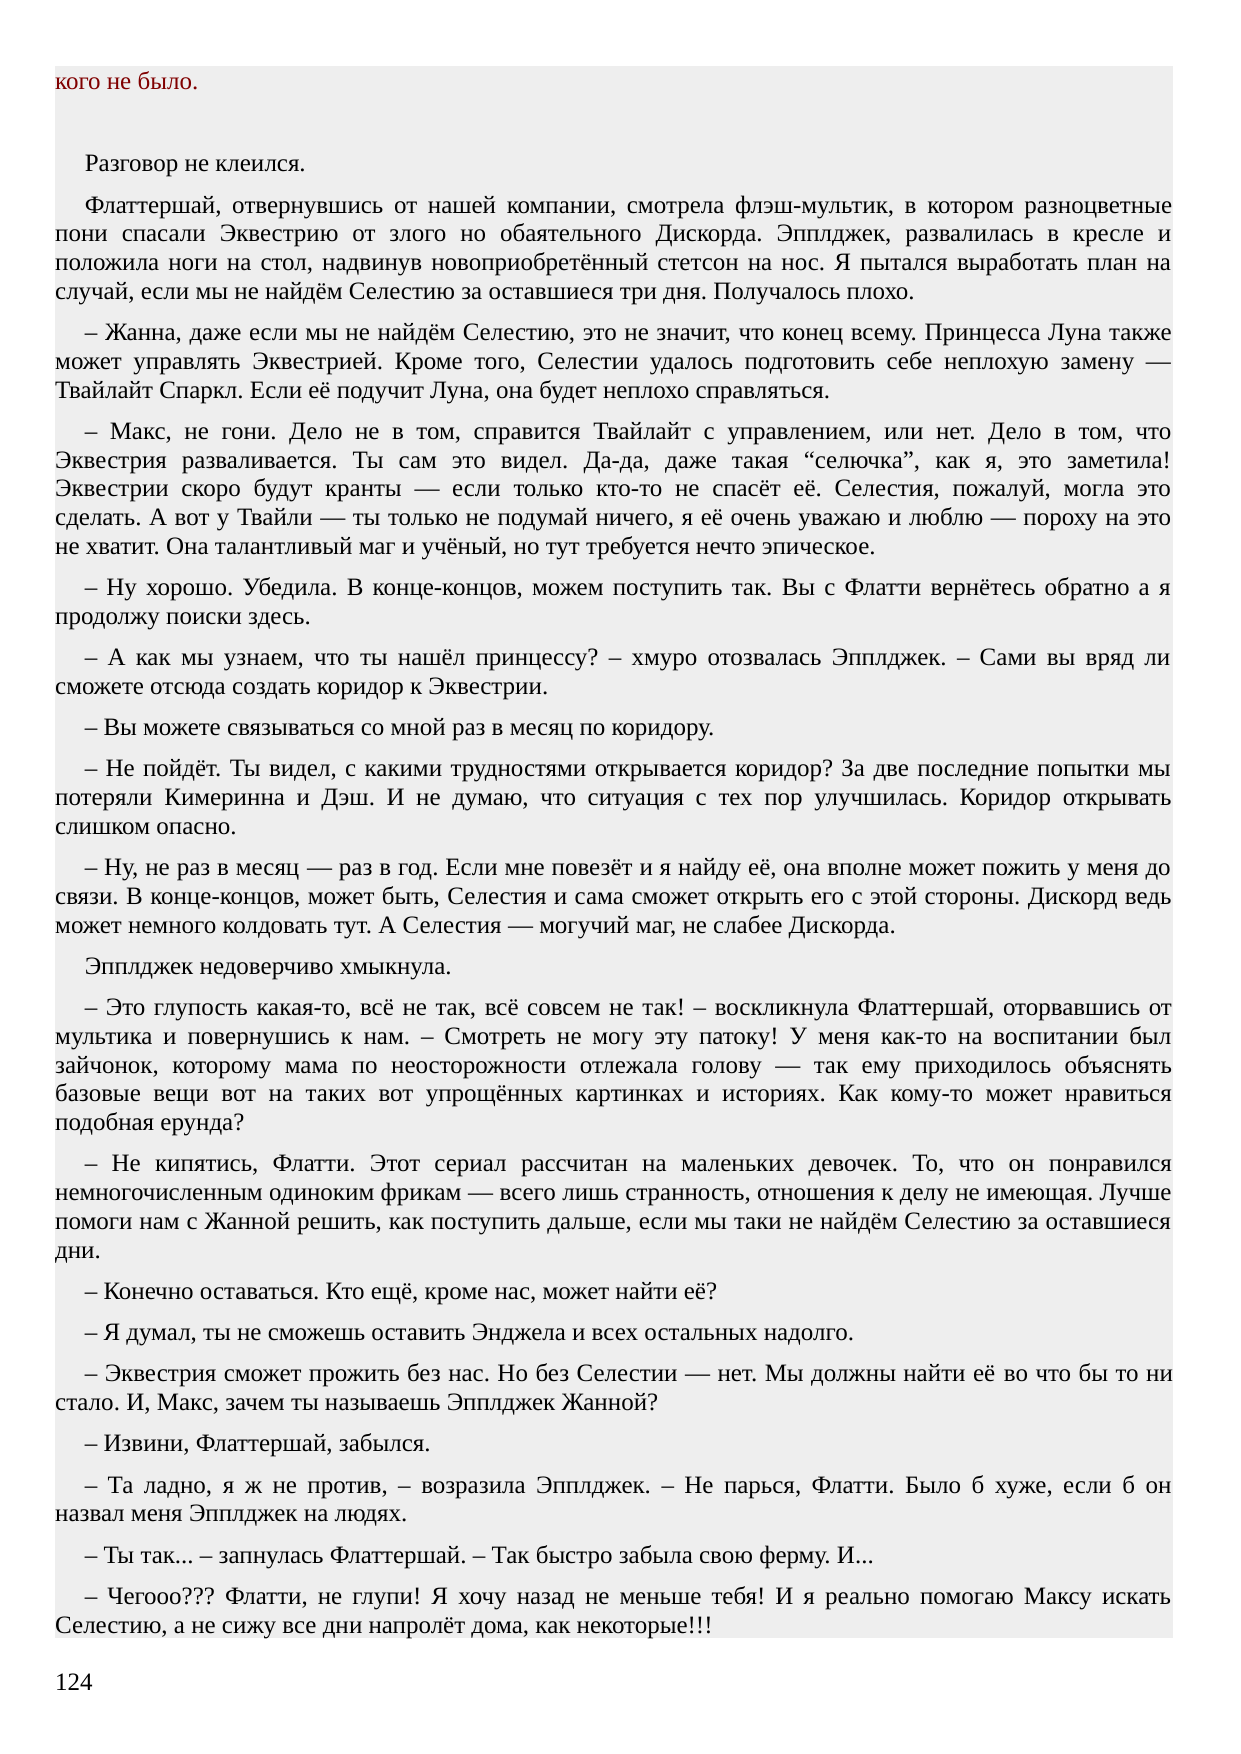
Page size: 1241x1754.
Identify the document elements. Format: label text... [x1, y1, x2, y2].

text – Я думал, ты не сможешь оставить Энджела и всех остальных надолго. [55, 1317, 1173, 1346]
text – Не пойдёт. Ты видел, с какими трудностями открывается коридор? За две последние попытки мы потеряли Кимеринна и Дэш. И не думаю, что ситуация с тех пор улучшилась. Коридор открывать слишком опасно. [55, 753, 1173, 840]
text – Вы можете связываться со мной раз в месяц по коридору. [55, 712, 1173, 741]
text Флаттершай, отвернувшись от нашей компании, смотрела флэш-мультик, в котором разноцветные пони спасали Эквестрию от злого но обаятельного Дискорда. Эпплджек, развалилась в кресле и положила ноги на стол, надвинув новоприобретённый стетсон на нос. Я пытался выработать план на случай, если мы не найдём Селестию за оставшиеся три дня. Получалось плохо. [55, 190, 1173, 305]
text – Макс, не гони. Дело не в том, справится Твайлайт с управлением, или нет. Дело в том, что Эквестрия разваливается. Ты сам это видел. Да-да, даже такая “селючка”, как я, это заметила! Эквестрии скоро будут кранты — если только кто-то не спасёт её. Селестия, пожалуй, могла это сделать. А вот у Твайли — ты только не подумай ничего, я её очень уважаю и люблю — пороху на это не хватит. Она талантливый маг и учёный, но тут требуется нечто эпическое. [55, 416, 1173, 560]
text – Извини, Флаттершай, забылся. [55, 1428, 1173, 1457]
text – Не кипятись, Флатти. Этот сериал рассчитан на маленьких девочек. То, что он понравился немногочисленным одиноким фрикам — всего лишь странность, отношения к делу не имеющая. Лучше помоги нам с Жанной решить, как поступить дальше, если мы таки не найдём Селестию за оставшиеся дни. [55, 1148, 1173, 1263]
text – Ты так... – запнулась Флаттершай. – Так быстро забыла свою ферму. И... [55, 1540, 1173, 1568]
text кого не было. [55, 66, 1173, 95]
text – Это глупость какая-то, всё не так, всё совсем не так! – воскликнула Флаттершай, оторвавшись от мультика и повернушись к нам. – Смотреть не могу эту патоку! У меня как-то на воспитании был зайчонок, которому мама по неосторожности отлежала голову — так ему приходилось объяснять базовые вещи вот на таких вот упрощённых картинках и историях. Как кому-то может нравиться подобная ерунда? [55, 992, 1173, 1136]
text – Та ладно, я ж не против, – возразила Эпплджек. – Не парься, Флатти. Было б хуже, если б он назвал меня Эпплджек на людях. [55, 1470, 1173, 1527]
text – Ну хорошо. Убедила. В конце-концов, можем поступить так. Вы с Флатти вернётесь обратно а я продолжу поиски здесь. [55, 572, 1173, 630]
text – Жанна, даже если мы не найдём Селестию, это не значит, что конец всему. Принцесса Луна также может управлять Эквестрией. Кроме того, Селестии удалось подготовить себе неплохую замену — Твайлайт Спаркл. Если её подучит Луна, она будет неплохо справляться. [55, 317, 1173, 403]
text – Чегооо??? Флатти, не глупи! Я хочу назад не меньше тебя! И я реально помогаю Максу искать Селестию, а не сижу все дни напролёт дома, как некоторые!!! [55, 1581, 1173, 1638]
text – Эквестрия сможет прожить без нас. Но без Селестии — нет. Мы должны найти её во что бы то ни стало. И, Макс, зачем ты называешь Эпплджек Жанной? [55, 1358, 1173, 1416]
text – Ну, не раз в месяц — раз в год. Если мне повезёт и я найду её, она вполне может пожить у меня до связи. В конце-концов, может быть, Селестия и сама сможет открыть его с этой стороны. Дискорд ведь может немного колдовать тут. А Селестия — могучий маг, не слабее Дискорда. [55, 852, 1173, 938]
text – Конечно оставаться. Кто ещё, кроме нас, может найти её? [55, 1276, 1173, 1305]
text Разговор не клеился. [55, 148, 1173, 177]
text – А как мы узнаем, что ты нашёл принцессу? – хмуро отозвалась Эпплджек. – Сами вы вряд ли сможете отсюда создать коридор к Эквестрии. [55, 642, 1173, 700]
text Эпплджек недоверчиво хмыкнула. [55, 951, 1173, 980]
